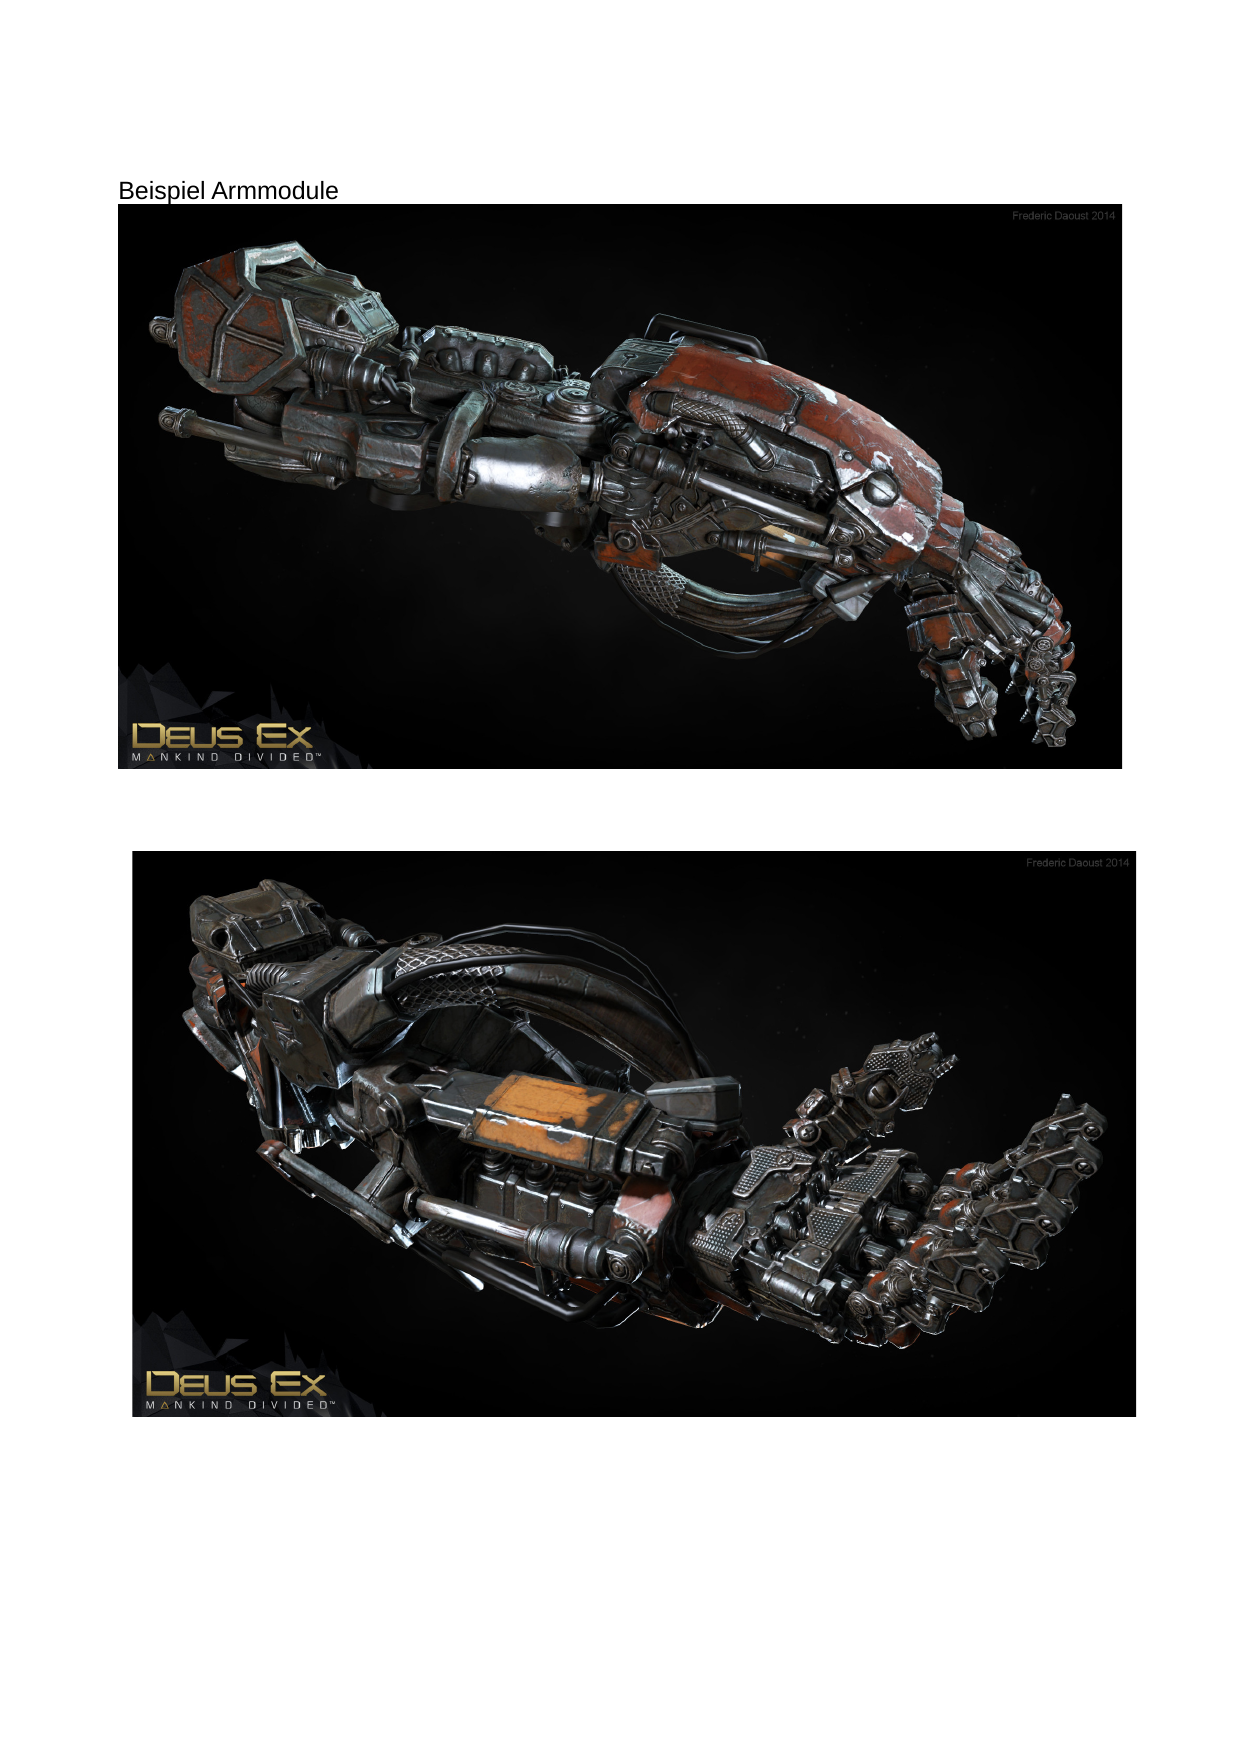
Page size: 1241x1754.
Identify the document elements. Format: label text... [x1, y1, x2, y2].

picture [118, 204, 1123, 769]
text Beispiel Armmodule [118, 176, 1122, 204]
picture [132, 851, 1137, 1417]
